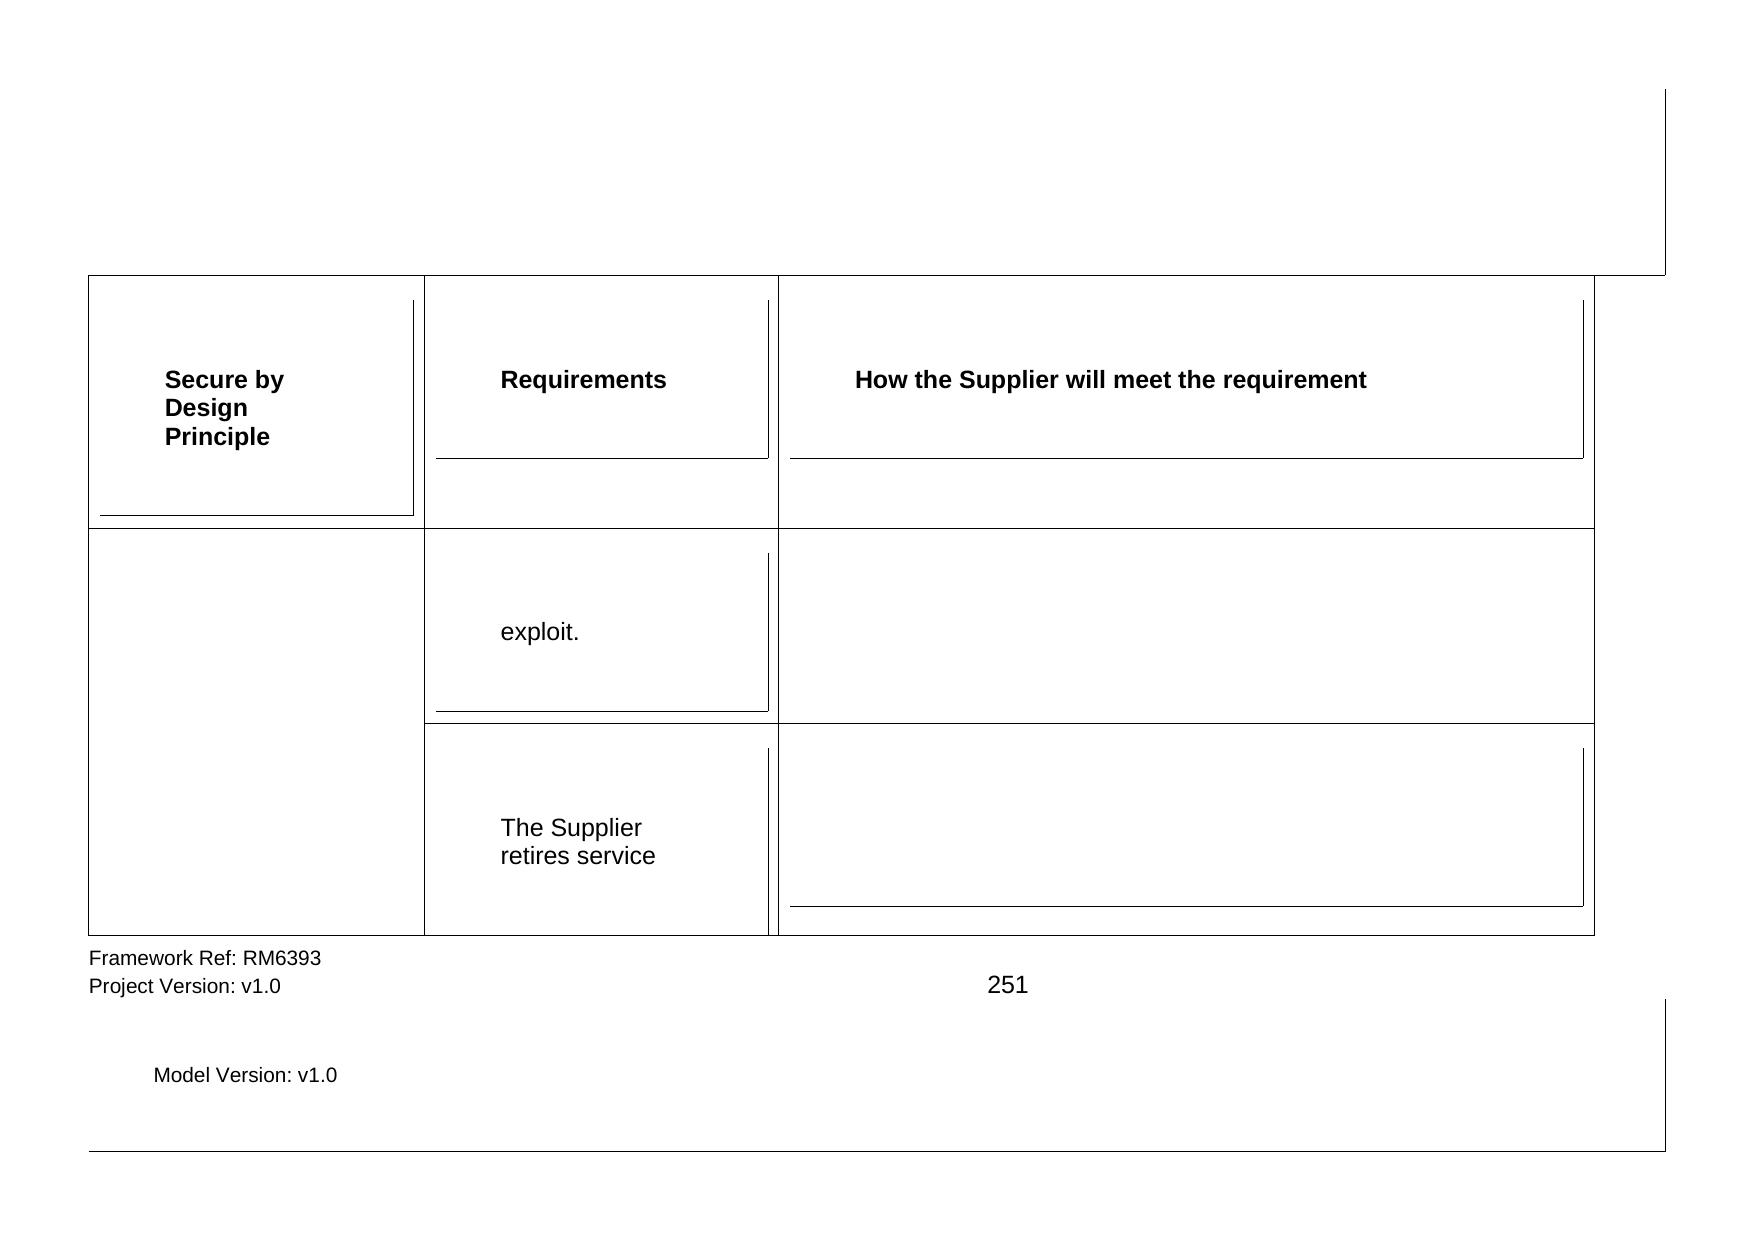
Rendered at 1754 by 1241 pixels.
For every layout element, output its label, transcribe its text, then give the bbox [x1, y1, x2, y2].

table_cell [89, 529, 424, 935]
table_header Secure by Design Principle [89, 276, 424, 528]
table_cell [779, 724, 1594, 935]
table_cell The Supplier retires service [425, 724, 778, 935]
table_cell [779, 529, 1594, 723]
table_header How the Supplier will meet the requirement [779, 276, 1594, 528]
table_header Requirements [425, 276, 778, 528]
table_cell exploit. [425, 529, 778, 723]
